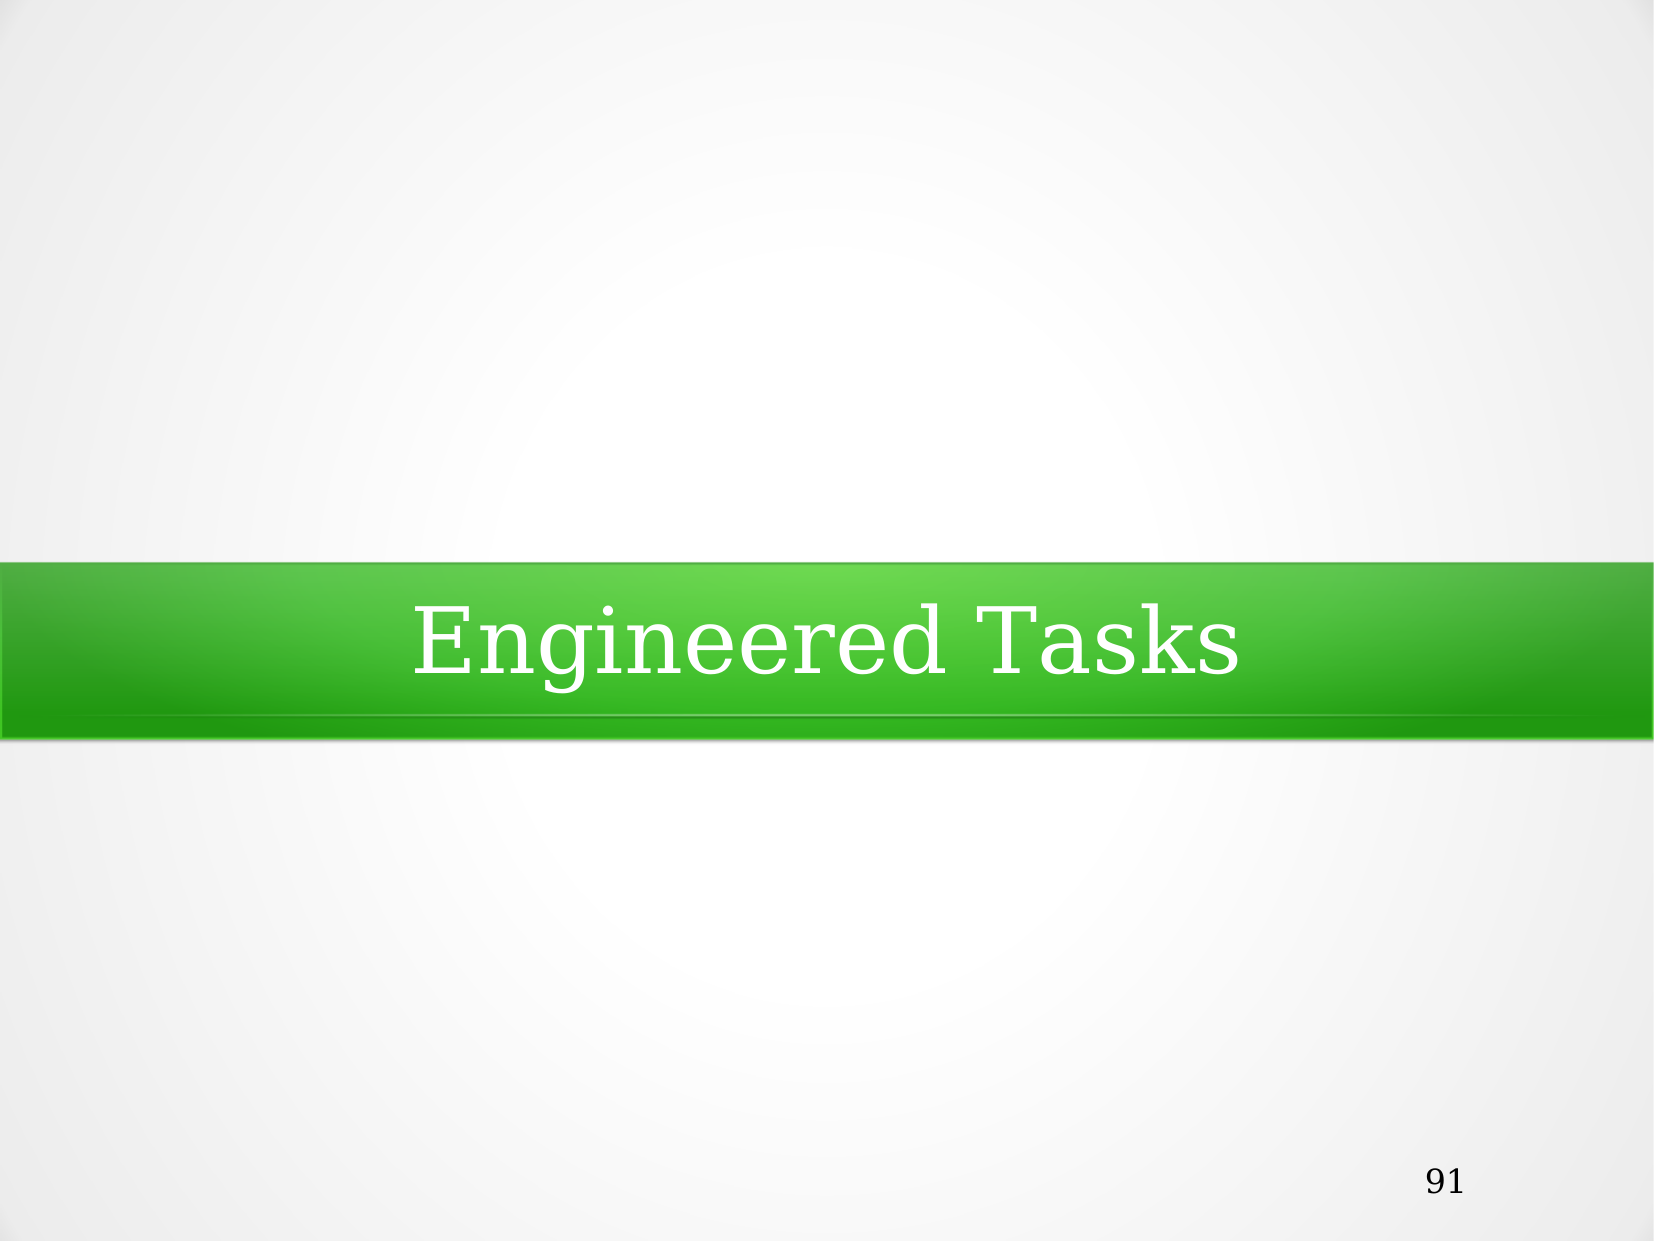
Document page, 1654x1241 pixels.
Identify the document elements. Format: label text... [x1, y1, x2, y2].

picture [0, 0, 1654, 1241]
title Engineered Tasks [82, 578, 1571, 715]
